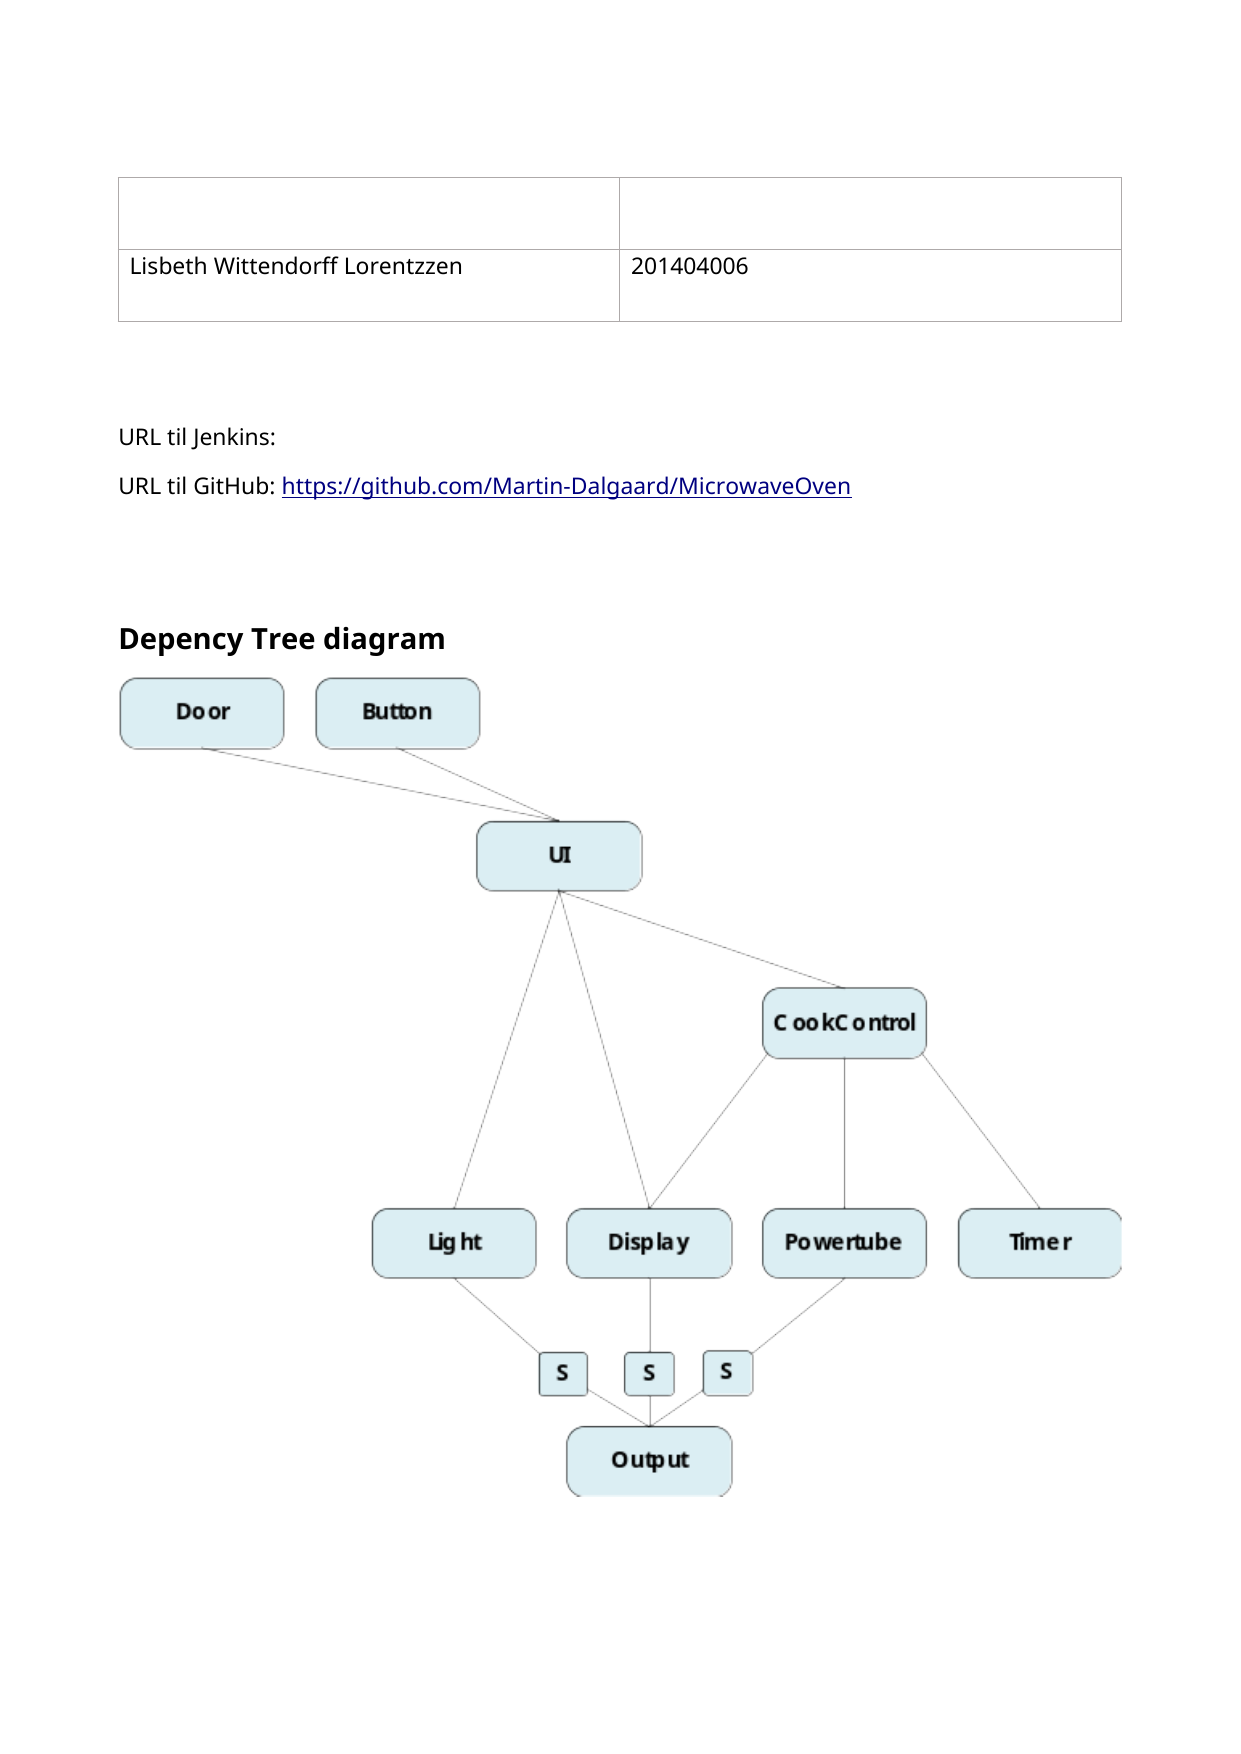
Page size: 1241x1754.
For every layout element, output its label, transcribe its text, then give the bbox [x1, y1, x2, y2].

text URL til GitHub: https://github.com/Martin-Dalgaard/MicrowaveOven [118, 470, 1122, 501]
table_cell [119, 178, 619, 249]
table_cell [620, 178, 1121, 249]
text Depency Tree diagram [118, 619, 1122, 658]
table_cell 201404006 [620, 250, 1121, 321]
table_cell Lisbeth Wittendorff Lorentzzen [119, 250, 619, 321]
text URL til Jenkins: [118, 421, 1122, 452]
